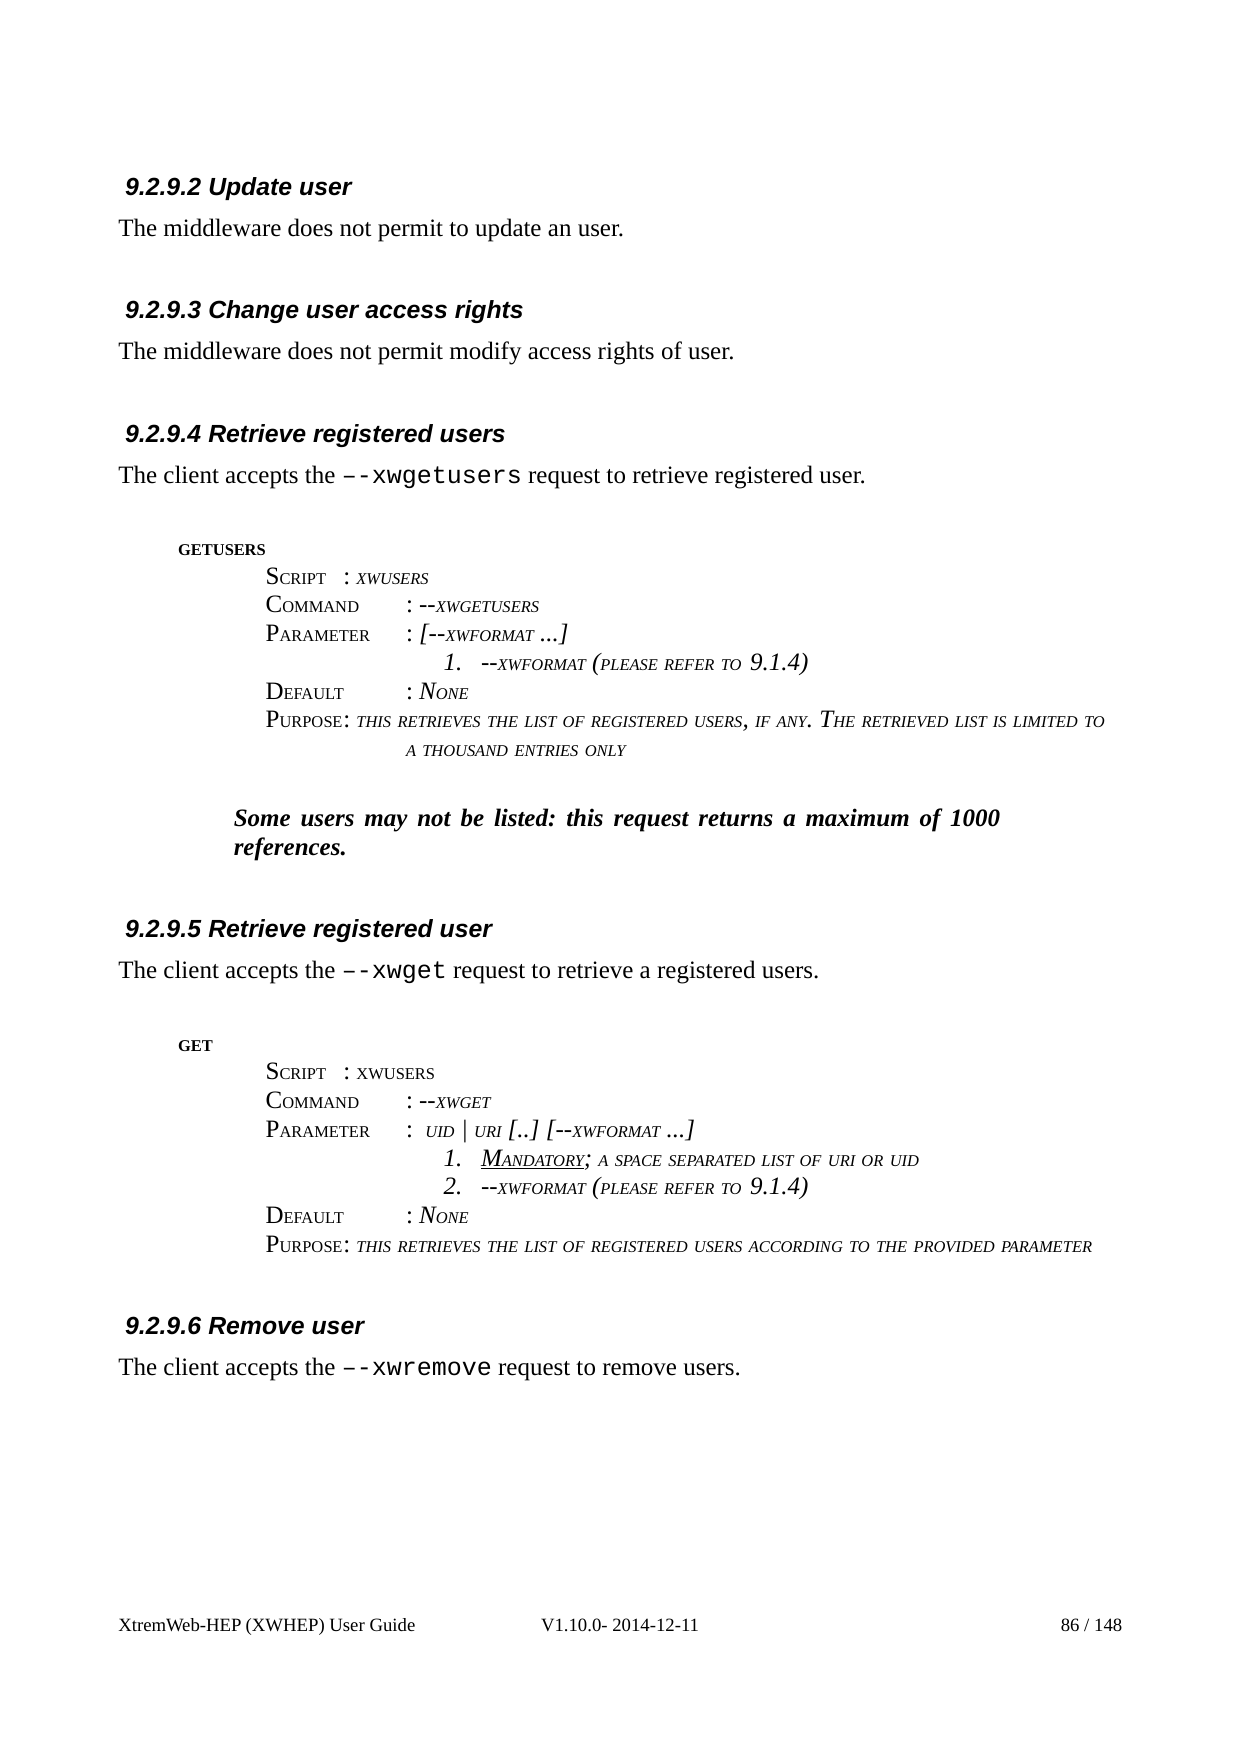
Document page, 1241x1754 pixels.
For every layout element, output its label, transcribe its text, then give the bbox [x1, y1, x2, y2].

subtitle Retrieve registered user [118, 914, 1122, 943]
text Default : None [265, 1200, 1122, 1229]
text Purpose : this retrieves the list of registered users, if any. The retrieved list is limited to a thousand entries only [265, 704, 1122, 762]
list Mandatory; a space separated list of uri or uid [443, 1143, 1122, 1171]
text Script : xwusers [265, 561, 1122, 589]
text The middleware does not permit modify access rights of user. [118, 336, 1122, 365]
text The client accepts the –-xwgetusers request to retrieve registered user. [118, 460, 1122, 491]
text The middleware does not permit to update an user. [118, 213, 1122, 242]
text The client accepts the –-xwget request to retrieve a registered users. [118, 956, 1122, 986]
subtitle Update user [118, 172, 1122, 200]
text Purpose : this retrieves the list of registered users according to the provided parameter [265, 1229, 1122, 1258]
subtitle Remove user [118, 1311, 1122, 1340]
text The client accepts the –-xwremove request to remove users. [118, 1352, 1122, 1383]
text Default : None [265, 676, 1122, 704]
text Command : --xwgetusers [265, 589, 1122, 618]
text Parameter : uid | uri [..] [--xwformat ...] [265, 1114, 1122, 1143]
subtitle Change user access rights [118, 295, 1122, 324]
list --xwformat (please refer to 9.1.4) [443, 647, 1122, 676]
text Some users may not be listed: this request returns a maximum of 1000 references. [233, 803, 1004, 861]
text getusers [178, 532, 1122, 561]
text Command : --xwget [265, 1085, 1122, 1114]
list --xwformat (please refer to 9.1.4) [443, 1171, 1122, 1200]
text get [178, 1028, 1122, 1056]
text Script : xwusers [265, 1056, 1122, 1085]
text Parameter : [--xwformat ...] [265, 618, 1122, 647]
subtitle Retrieve registered users [118, 419, 1122, 447]
